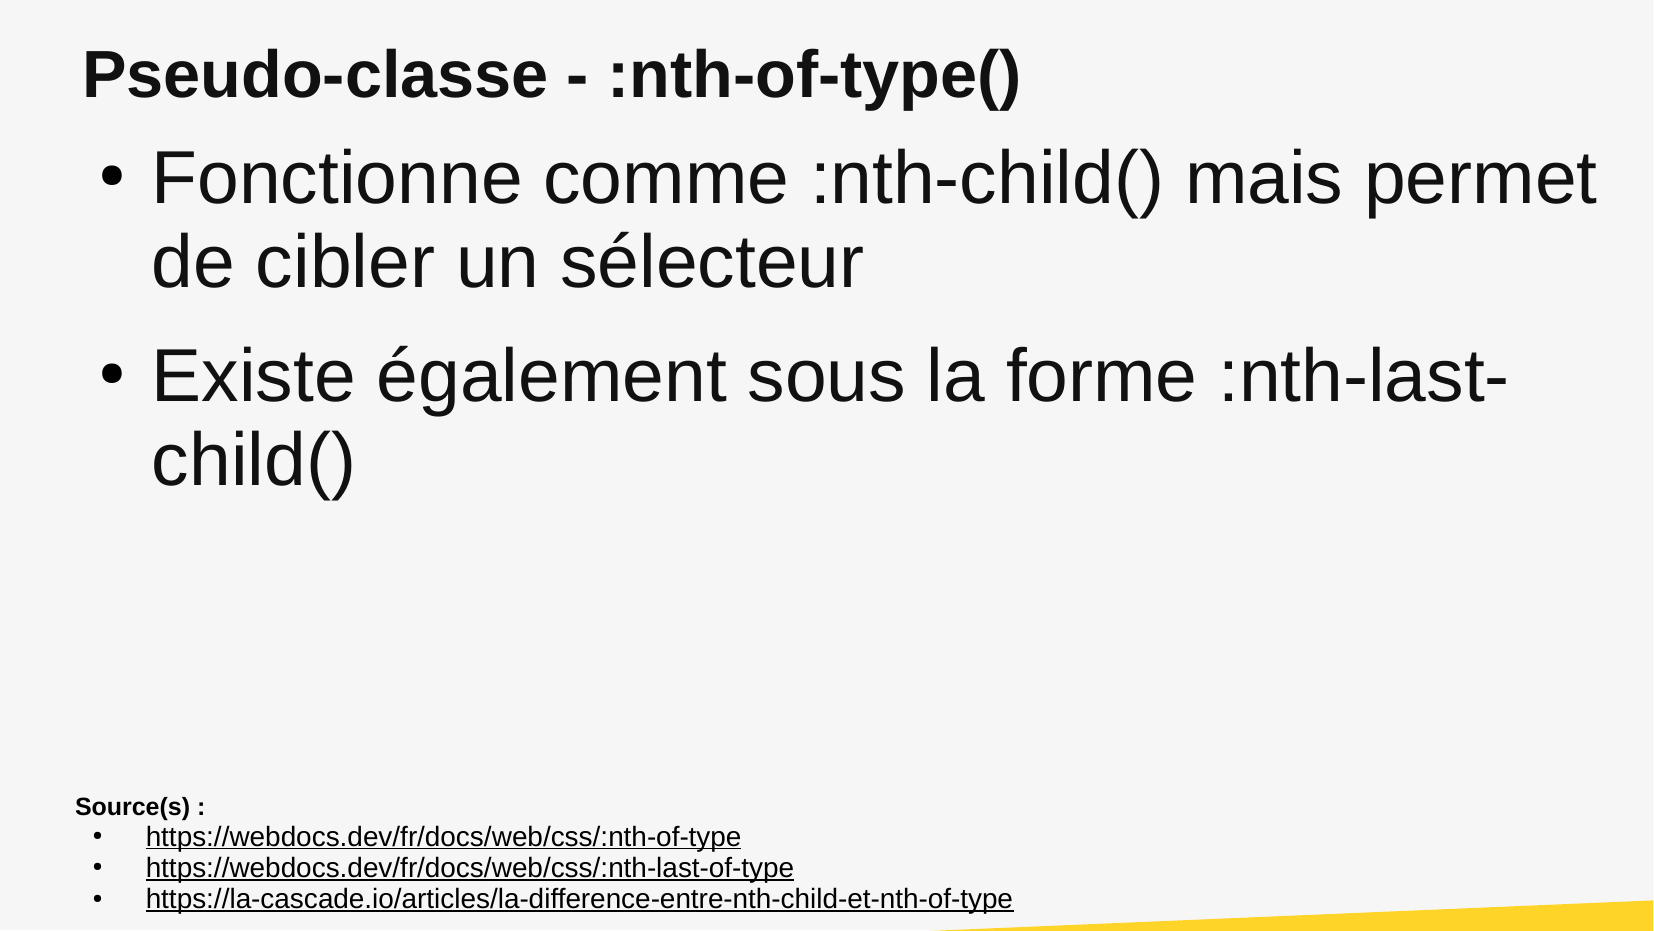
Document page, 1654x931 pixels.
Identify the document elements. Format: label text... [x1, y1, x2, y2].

text_box Source(s) : https://webdocs.dev/fr/docs/web/css/:nth-of-type https://webdocs.dev/fr/docs/web/css/:nth-last-of-type https://la-cascade.io/articles/la-difference-entre-nth-child-et-nth-of-type [60, 785, 1546, 923]
list Fonctionne comme :nth-child() mais permet de cibler un sélecteur Existe également sous la forme :nth-last-child() [80, 135, 1625, 621]
text_box [928, 900, 1654, 931]
title Pseudo-classe - :nth-of-type() [82, 37, 1571, 115]
